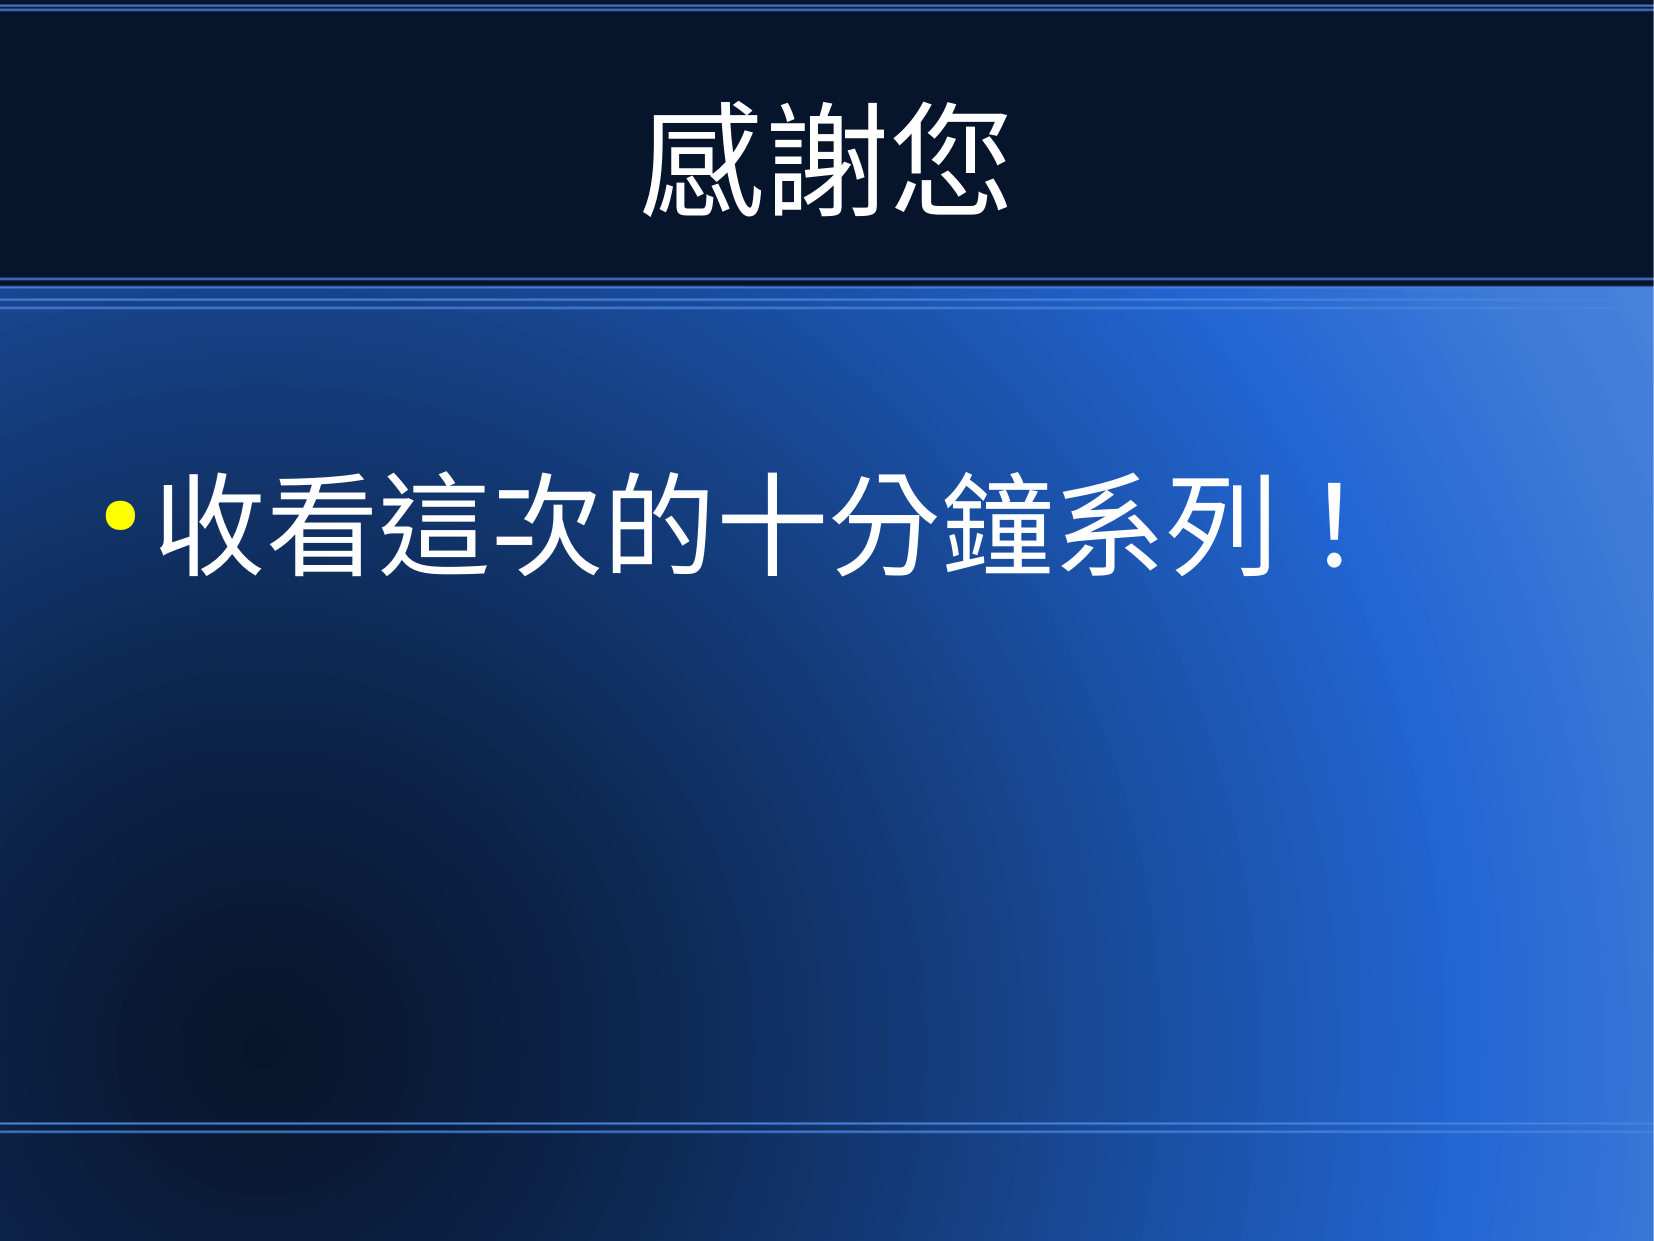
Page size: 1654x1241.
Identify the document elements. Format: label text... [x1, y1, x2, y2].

title 感謝您 [82, 49, 1571, 257]
picture [0, 0, 1654, 1241]
list 收看這次的十分鐘系列！ [82, 355, 1571, 1241]
